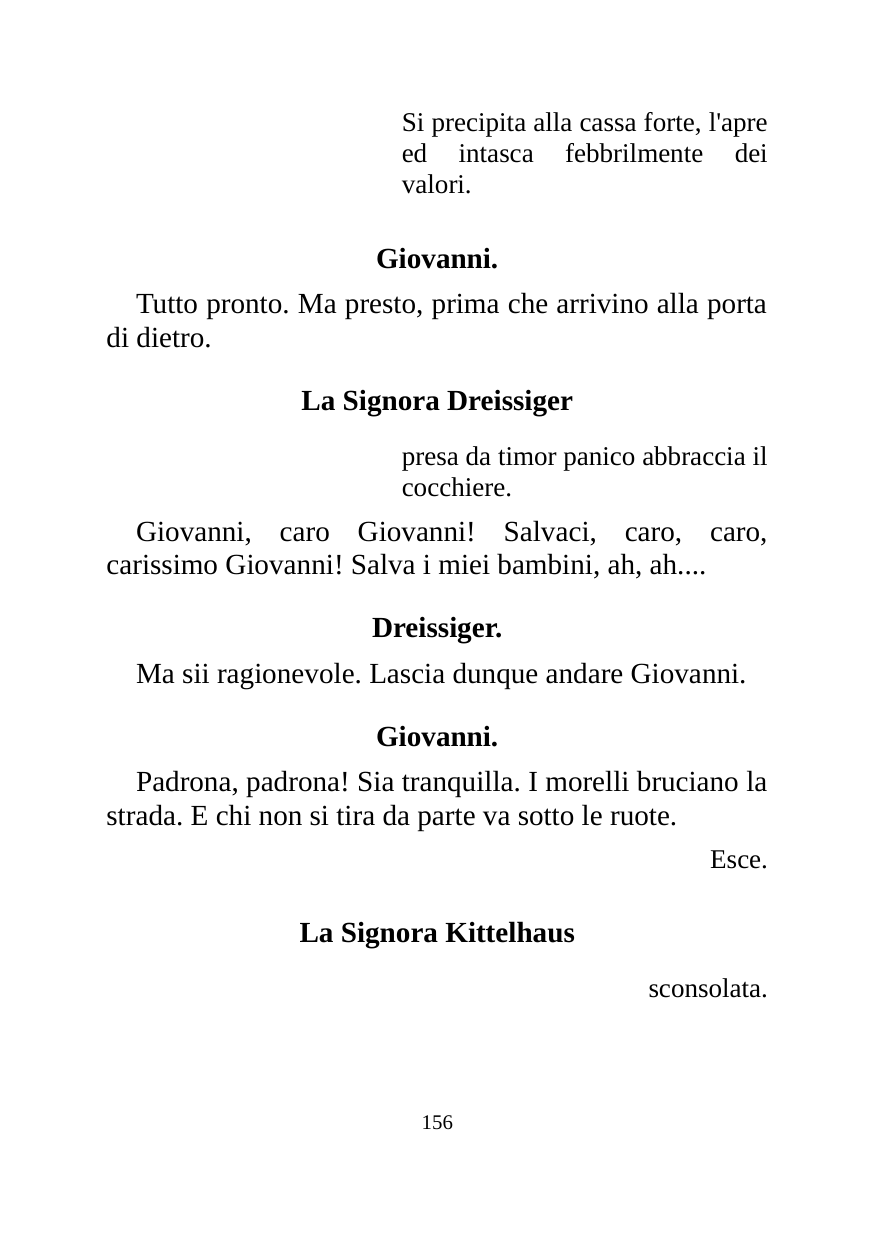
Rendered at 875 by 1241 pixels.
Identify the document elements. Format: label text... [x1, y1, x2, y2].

text presa da timor panico abbraccia il cocchiere. [402, 440, 768, 502]
text Padrona, padrona! Sia tranquilla. I morelli bruciano la strada. E chi non si tira da parte va sotto le ruote. [106, 764, 768, 831]
text Giovanni. [106, 241, 768, 274]
text Tutto pronto. Ma presto, prima che arrivino alla porta di dietro. [106, 286, 768, 353]
text sconsolata. [402, 972, 768, 1004]
text La Signora Kittelhaus [106, 915, 768, 949]
text Ma sii ragionevole. Lascia dunque andare Giovanni. [106, 656, 768, 689]
text La Signora Dreissiger [106, 383, 768, 416]
text Giovanni, caro Giovanni! Salvaci, caro, caro, carissimo Giovanni! Salva i miei bambini, ah, ah.... [106, 514, 768, 581]
text Dreissiger. [106, 611, 768, 644]
text Esce. [402, 843, 768, 874]
text Si precipita alla cassa forte, l'apre ed intasca febbrilmente dei valori. [402, 106, 768, 200]
text Giovanni. [106, 719, 768, 752]
